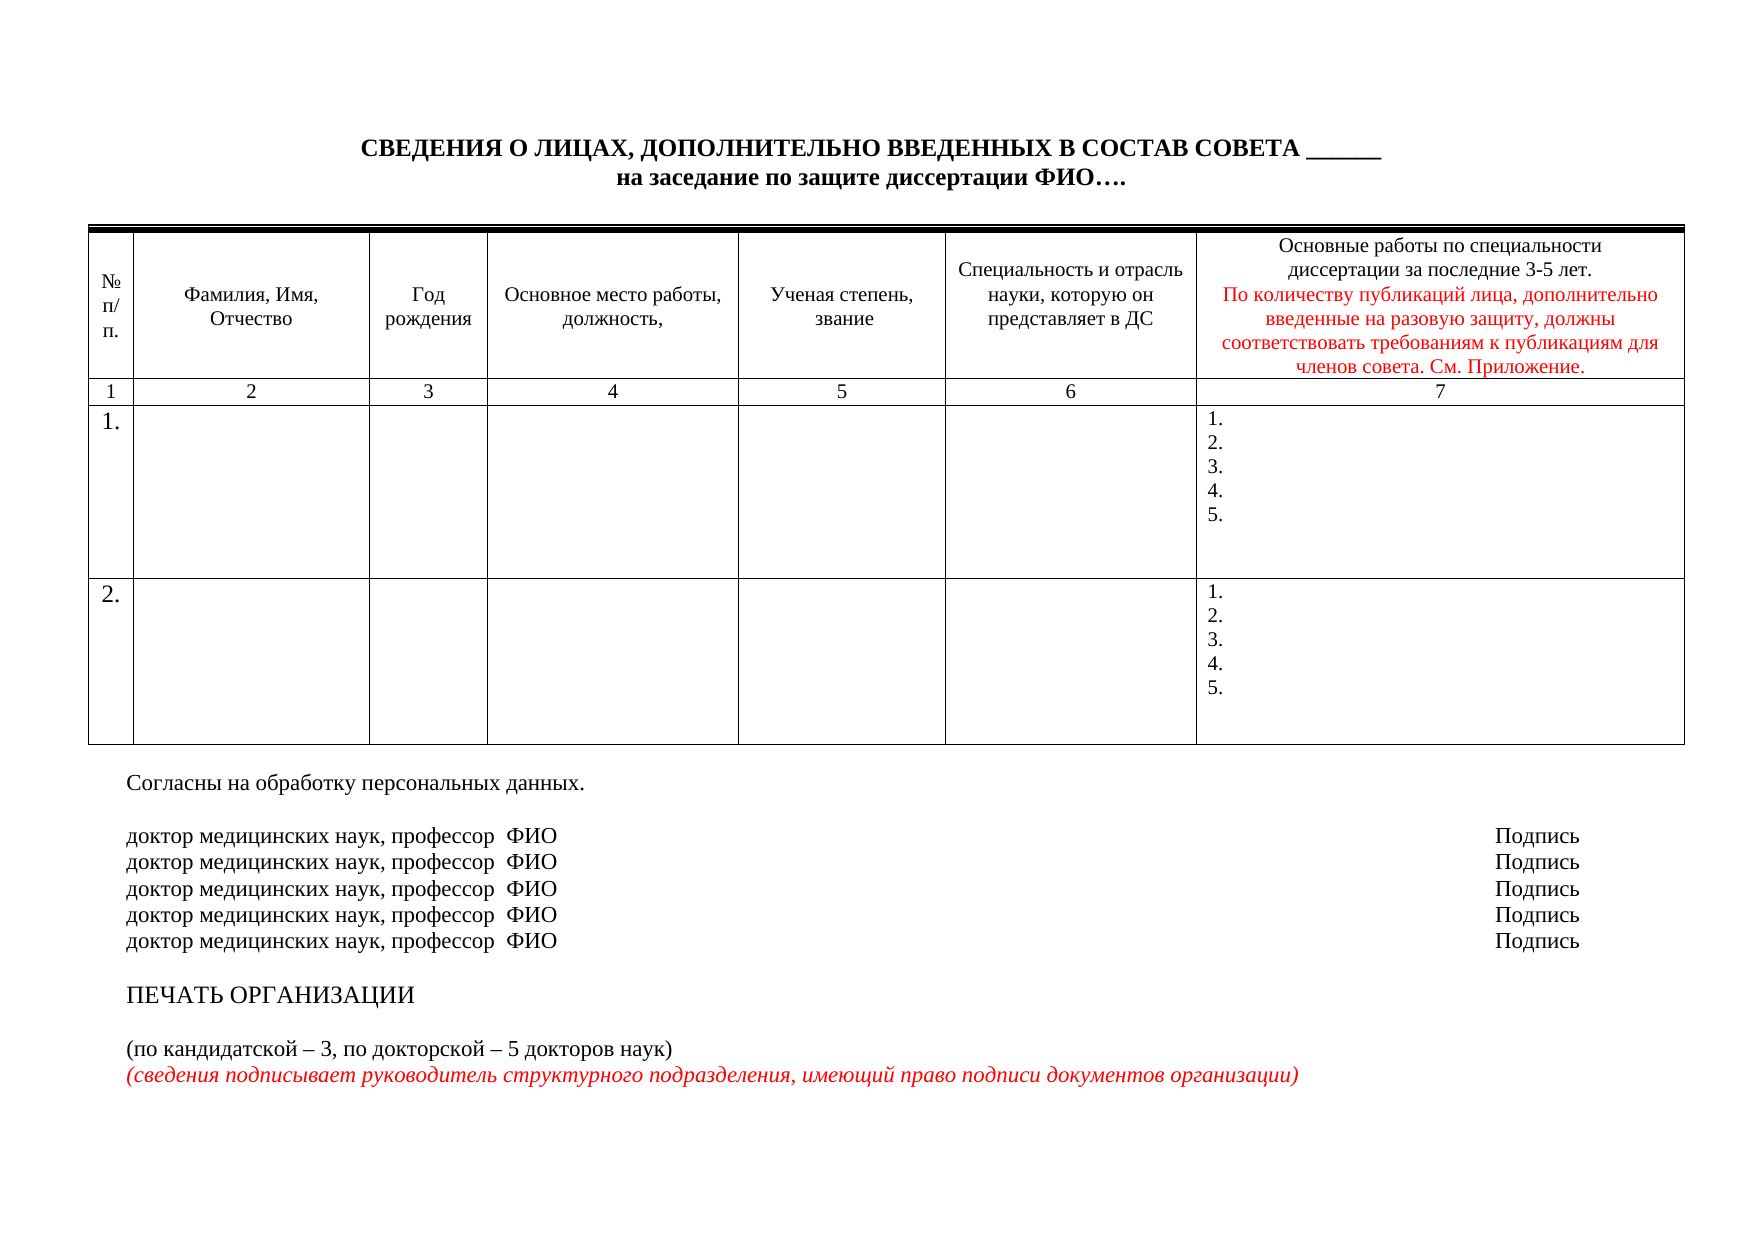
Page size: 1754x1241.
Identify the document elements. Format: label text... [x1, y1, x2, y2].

table_cell 1. [89, 406, 133, 578]
table_cell [488, 406, 738, 578]
table_cell 1. 2. 3. 4. 5. [1197, 579, 1684, 744]
table_cell 4 [488, 379, 738, 405]
text доктор медицинских наук, профессор ФИО Подпись [126, 901, 1653, 927]
table_header Фамилия, Имя, Отчество [134, 233, 369, 378]
table_cell [739, 406, 945, 578]
table_cell 6 [946, 379, 1196, 405]
table_cell 2. [89, 579, 133, 744]
text доктор медицинских наук, профессор ФИО Подпись [126, 927, 1653, 954]
text (по кандидатской – 3, по докторской – 5 докторов наук) [126, 1035, 1653, 1061]
text доктор медицинских наук, профессор ФИО Подпись [126, 822, 1653, 848]
table_header Основное место работы, должность, [488, 233, 738, 378]
text ПЕЧАТЬ ОРГАНИЗАЦИИ [126, 980, 1653, 1009]
table_cell [946, 579, 1196, 744]
table_cell [370, 579, 487, 744]
table_cell [134, 406, 369, 578]
table_cell [488, 579, 738, 744]
table_cell 1. 2. 3. 4. 5. [1197, 406, 1684, 578]
table_cell [370, 406, 487, 578]
table_header Ученая степень, звание [739, 233, 945, 378]
text доктор медицинских наук, профессор ФИО Подпись [126, 874, 1653, 901]
table_header Год рождения [370, 233, 487, 378]
table_cell [739, 579, 945, 744]
table_cell [134, 579, 369, 744]
text СВЕДЕНИЯ О ЛИЦАХ, ДОПОЛНИТЕЛЬНО ВВЕДЕННЫХ В СОСТАВ СОВЕТА ______ [89, 133, 1653, 162]
text на заседание по защите диссертации ФИО…. [89, 162, 1653, 190]
table_header Специальность и отрасль науки, которую он представляет в ДС [946, 233, 1196, 378]
table_header № п/п. [89, 233, 133, 378]
table_cell [946, 406, 1196, 578]
table_cell 2 [134, 379, 369, 405]
table_cell 7 [1197, 379, 1684, 405]
table_header Основные работы по специальности диссертации за последние 3-5 лет. По количеству публикаций лица, дополнительно введенные на разовую защиту, должны соответствовать требованиям к публикациям для членов совета. См. Приложение. [1197, 233, 1684, 378]
text Согласны на обработку персональных данных. [126, 769, 1653, 796]
text доктор медицинских наук, профессор ФИО Подпись [126, 848, 1653, 874]
text (сведения подписывает руководитель структурного подразделения, имеющий право подписи документов организации) [126, 1061, 1653, 1114]
table_cell 3 [370, 379, 487, 405]
table_cell 5 [739, 379, 945, 405]
table_cell 1 [89, 379, 133, 405]
